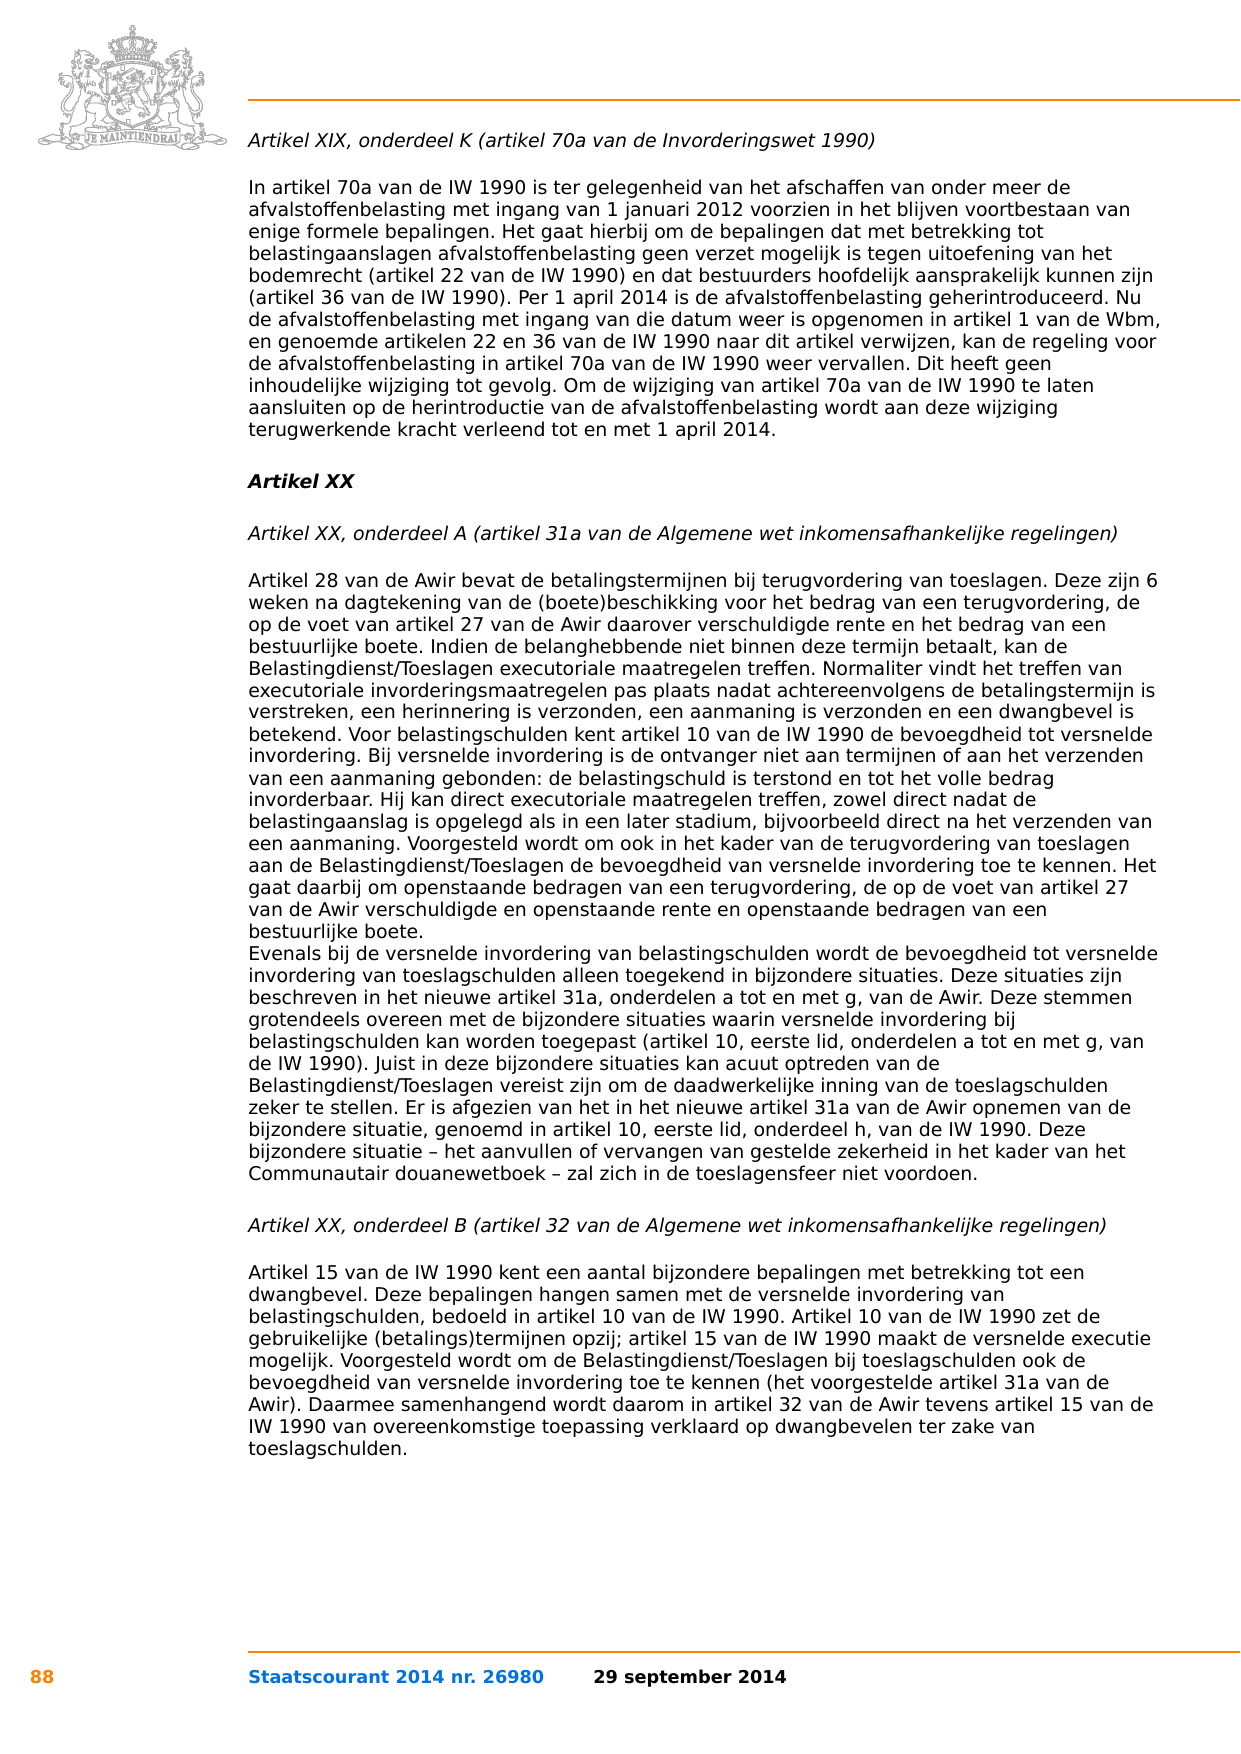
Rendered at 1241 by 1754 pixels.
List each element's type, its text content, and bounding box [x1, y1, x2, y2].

text Artikel 15 van de IW 1990 kent een aantal bijzondere bepalingen met betrekking tot een dwangbevel. Deze bepalingen hangen samen met de versnelde invordering van belastingschulden, bedoeld in artikel 10 van de IW 1990. Artikel 10 van de IW 1990 zet de gebruikelijke (betalings)termijnen opzij; artikel 15 van de IW 1990 maakt de versnelde executie mogelijk. Voorgesteld wordt om de Belastingdienst/Toeslagen bij toeslagschulden ook de bevoegdheid van versnelde invordering toe te kennen (het voorgestelde artikel 31a van de Awir). Daarmee samenhangend wordt daarom in artikel 32 van de Awir tevens artikel 15 van de IW 1990 van overeenkomstige toepassing verklaard op dwangbevelen ter zake van toeslagschulden. [248, 1262, 1163, 1460]
subtitle Artikel XX, onderdeel A (artikel 31a van de Algemene wet inkomensafhankelijke regelingen) [248, 523, 1163, 544]
subtitle Artikel XX [248, 471, 1163, 493]
text In artikel 70a van de IW 1990 is ter gelegenheid van het afschaffen van onder meer de afvalstoffenbelasting met ingang van 1 januari 2012 voorzien in het blijven voortbestaan van enige formele bepalingen. Het gaat hierbij om de bepalingen dat met betrekking tot belastingaanslagen afvalstoffenbelasting geen verzet mogelijk is tegen uitoefening van het bodemrecht (artikel 22 van de IW 1990) en dat bestuurders hoofdelijk aansprakelijk kunnen zijn (artikel 36 van de IW 1990). Per 1 april 2014 is de afvalstoffenbelasting geherintroduceerd. Nu de afvalstoffenbelasting met ingang van die datum weer is opgenomen in artikel 1 van de Wbm, en genoemde artikelen 22 en 36 van de IW 1990 naar dit artikel verwijzen, kan de regeling voor de afvalstoffenbelasting in artikel 70a van de IW 1990 weer vervallen. Dit heeft geen inhoudelijke wijziging tot gevolg. Om de wijziging van artikel 70a van de IW 1990 te laten aansluiten op de herintroductie van de afvalstoffenbelasting wordt aan deze wijziging terugwerkende kracht verleend tot en met 1 april 2014. [248, 177, 1163, 441]
text Artikel 28 van de Awir bevat de betalingstermijnen bij terugvordering van toeslagen. Deze zijn 6 weken na dagtekening van de (boete)beschikking voor het bedrag van een terugvordering, de op de voet van artikel 27 van de Awir daarover verschuldigde rente en het bedrag van een bestuurlijke boete. Indien de belanghebbende niet binnen deze termijn betaalt, kan de Belastingdienst/Toeslagen executoriale maatregelen treffen. Normaliter vindt het treffen van executoriale invorderingsmaatregelen pas plaats nadat achtereenvolgens de betalingstermijn is verstreken, een herinnering is verzonden, een aanmaning is verzonden en een dwangbevel is betekend. Voor belastingschulden kent artikel 10 van de IW 1990 de bevoegdheid tot versnelde invordering. Bij versnelde invordering is de ontvanger niet aan termijnen of aan het verzenden van een aanmaning gebonden: de belastingschuld is terstond en tot het volle bedrag invorderbaar. Hij kan direct executoriale maatregelen treffen, zowel direct nadat de belastingaanslag is opgelegd als in een later stadium, bijvoorbeeld direct na het verzenden van een aanmaning. Voorgesteld wordt om ook in het kader van de terugvordering van toeslagen aan de Belastingdienst/Toeslagen de bevoegdheid van versnelde invordering toe te kennen. Het gaat daarbij om openstaande bedragen van een terugvordering, de op de voet van artikel 27 van de Awir verschuldigde en openstaande rente en openstaande bedragen van een bestuurlijke boete. [248, 569, 1163, 943]
subtitle Artikel XX, onderdeel B (artikel 32 van de Algemene wet inkomensafhankelijke regelingen) [248, 1215, 1163, 1237]
subtitle Artikel XIX, onderdeel K (artikel 70a van de Invorderingswet 1990) [248, 130, 1163, 152]
picture [38, 25, 227, 150]
text Evenals bij de versnelde invordering van belastingschulden wordt de bevoegdheid tot versnelde invordering van toeslagschulden alleen toegekend in bijzondere situaties. Deze situaties zijn beschreven in het nieuwe artikel 31a, onderdelen a tot en met g, van de Awir. Deze stemmen grotendeels overeen met de bijzondere situaties waarin versnelde invordering bij belastingschulden kan worden toegepast (artikel 10, eerste lid, onderdelen a tot en met g, van de IW 1990). Juist in deze bijzondere situaties kan acuut optreden van de Belastingdienst/Toeslagen vereist zijn om de daadwerkelijke inning van de toeslagschulden zeker te stellen. Er is afgezien van het in het nieuwe artikel 31a van de Awir opnemen van de bijzondere situatie, genoemd in artikel 10, eerste lid, onderdeel h, van de IW 1990. Deze bijzondere situatie – het aanvullen of vervangen van gestelde zekerheid in het kader van het Communautair douanewetboek – zal zich in de toeslagensfeer niet voordoen. [248, 943, 1163, 1185]
